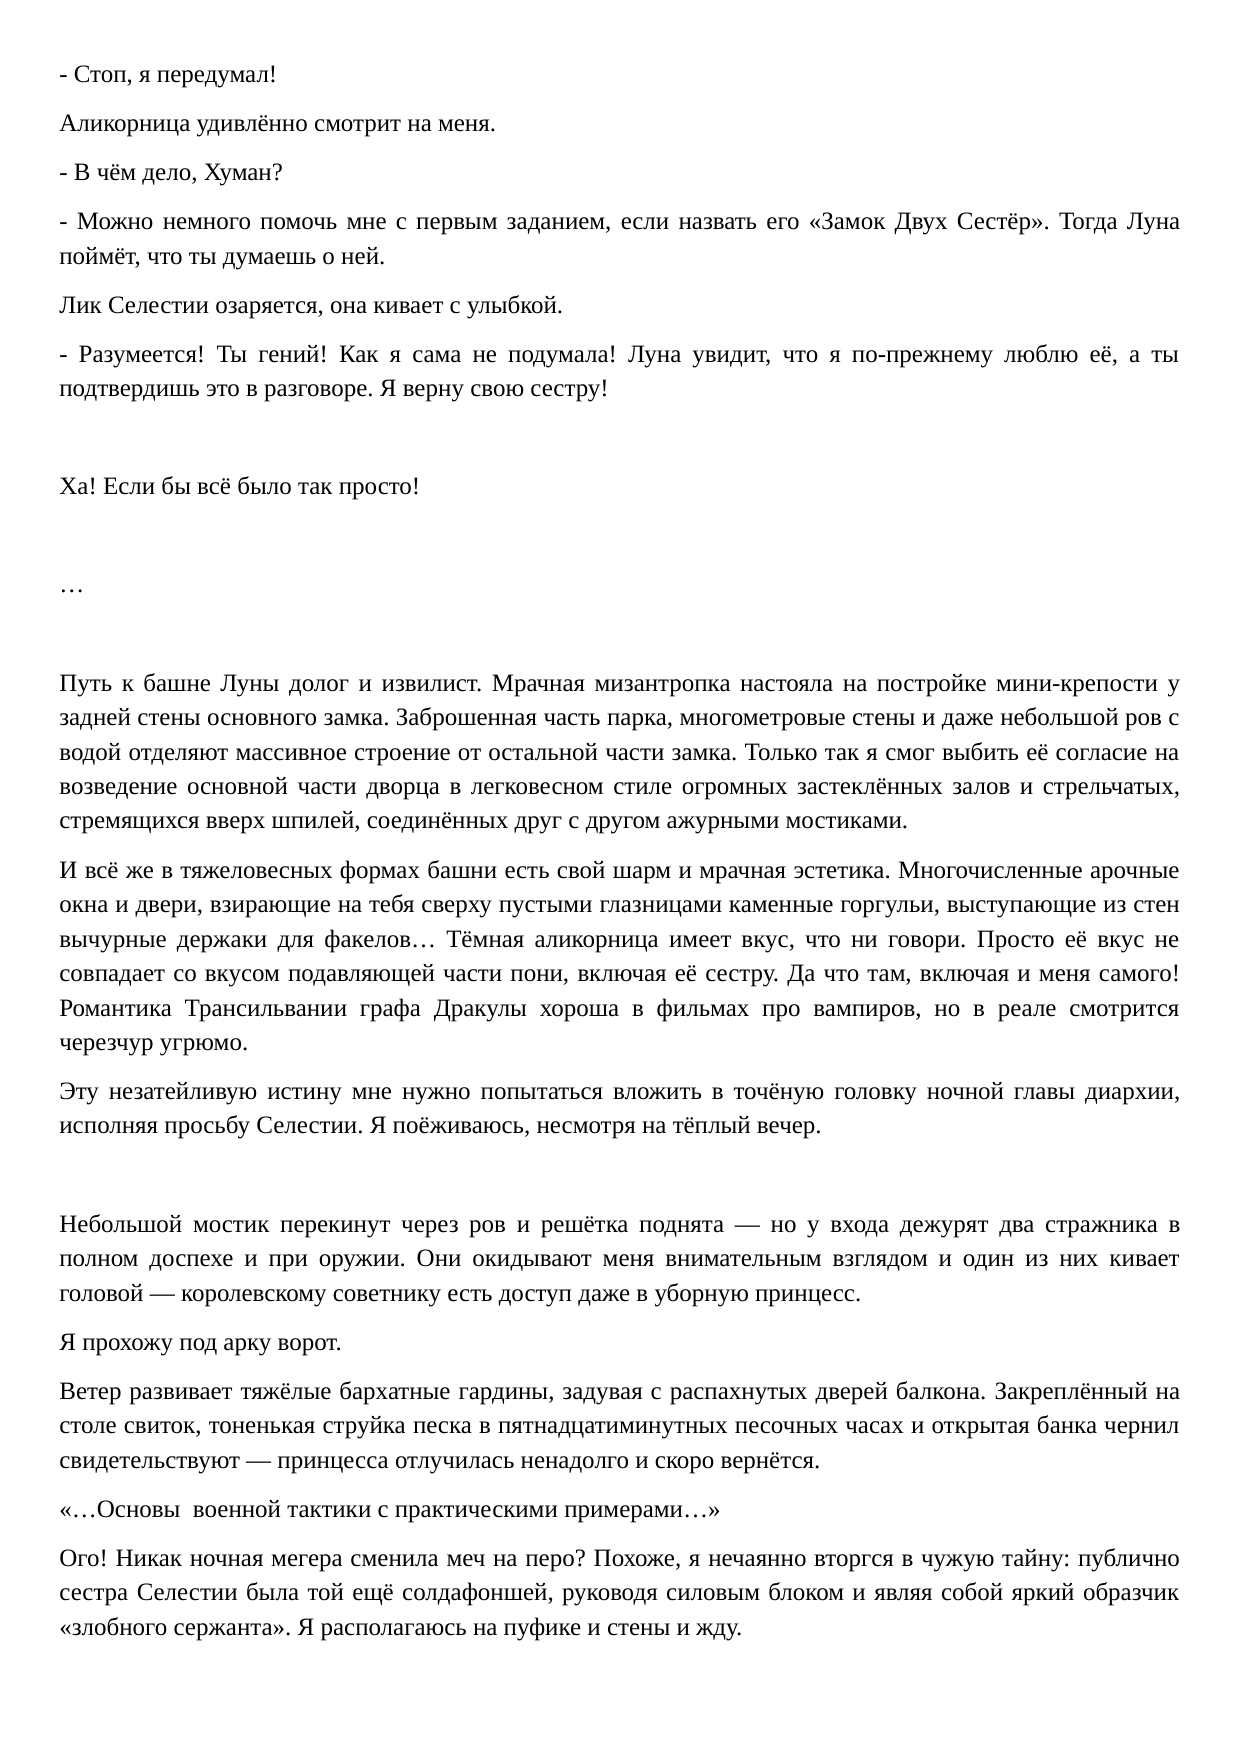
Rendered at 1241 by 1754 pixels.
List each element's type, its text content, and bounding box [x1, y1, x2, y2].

text - Стоп, я передумал! [59, 59, 1181, 88]
text Ветер развивает тяжёлые бархатные гардины, задувая с распахнутых дверей балкона. Закреплённый на столе свиток, тоненькая струйка песка в пятнадцатиминутных песочных часах и открытая банка чернил свидетельствуют — принцесса отлучилась ненадолго и скоро вернётся. [59, 1376, 1181, 1473]
text «…Основы военной тактики с практическими примерами…» [59, 1494, 1181, 1523]
text Путь к башне Луны долог и извилист. Мрачная мизантропка настояла на постройке мини-крепости у задней стены основного замка. Заброшенная часть парка, многометровые стены и даже небольшой ров с водой отделяют массивное строение от остальной части замка. Только так я смог выбить её согласие на возведение основной части дворца в легковесном стиле огромных застеклённых залов и стрельчатых, стремящихся вверх шпилей, соединённых друг с другом ажурными мостиками. [59, 668, 1181, 834]
text - Можно немного помочь мне с первым заданием, если назвать его «Замок Двух Сестёр». Тогда Луна поймёт, что ты думаешь о ней. [59, 206, 1181, 269]
text … [59, 569, 1181, 598]
text Я прохожу под арку ворот. [59, 1327, 1181, 1356]
text Ого! Никак ночная мегера сменила меч на перо? Похоже, я нечаянно вторгся в чужую тайну: публично сестра Селестии была той ещё солдафоншей, руководя силовым блоком и являя собой яркий образчик «злобного сержанта». Я располагаюсь на пуфике и стены и жду. [59, 1543, 1181, 1641]
text И всё же в тяжеловесных формах башни есть свой шарм и мрачная эстетика. Многочисленные арочные окна и двери, взирающие на тебя сверху пустыми глазницами каменные горгульи, выступающие из стен вычурные держаки для факелов… Тёмная аликорница имеет вкус, что ни говори. Просто её вкус не совпадает со вкусом подавляющей части пони, включая её сестру. Да что там, включая и меня самого! Романтика Трансильвании графа Дракулы хороша в фильмах про вампиров, но в реале смотрится черезчур угрюмо. [59, 855, 1181, 1056]
text - Разумеется! Ты гений! Как я сама не подумала! Луна увидит, что я по-прежнему люблю её, а ты подтвердишь это в разговоре. Я верну свою сестру! [59, 339, 1181, 402]
text - В чём дело, Хуман? [59, 157, 1181, 186]
text Аликорница удивлённо смотрит на меня. [59, 108, 1181, 137]
text Лик Селестии озаряется, она кивает с улыбкой. [59, 290, 1181, 318]
text Эту незатейливую истину мне нужно попытаться вложить в точёную головку ночной главы диархии, исполняя просьбу Селестии. Я поёживаюсь, несмотря на тёплый вечер. [59, 1076, 1181, 1139]
text Небольшой мостик перекинут через ров и решётка поднята — но у входа дежурят два стражника в полном доспехе и при оружии. Они окидывают меня внимательным взглядом и один из них кивает головой — королевскому советнику есть доступ даже в уборную принцесс. [59, 1209, 1181, 1306]
text Ха! Если бы всё было так просто! [59, 471, 1181, 500]
